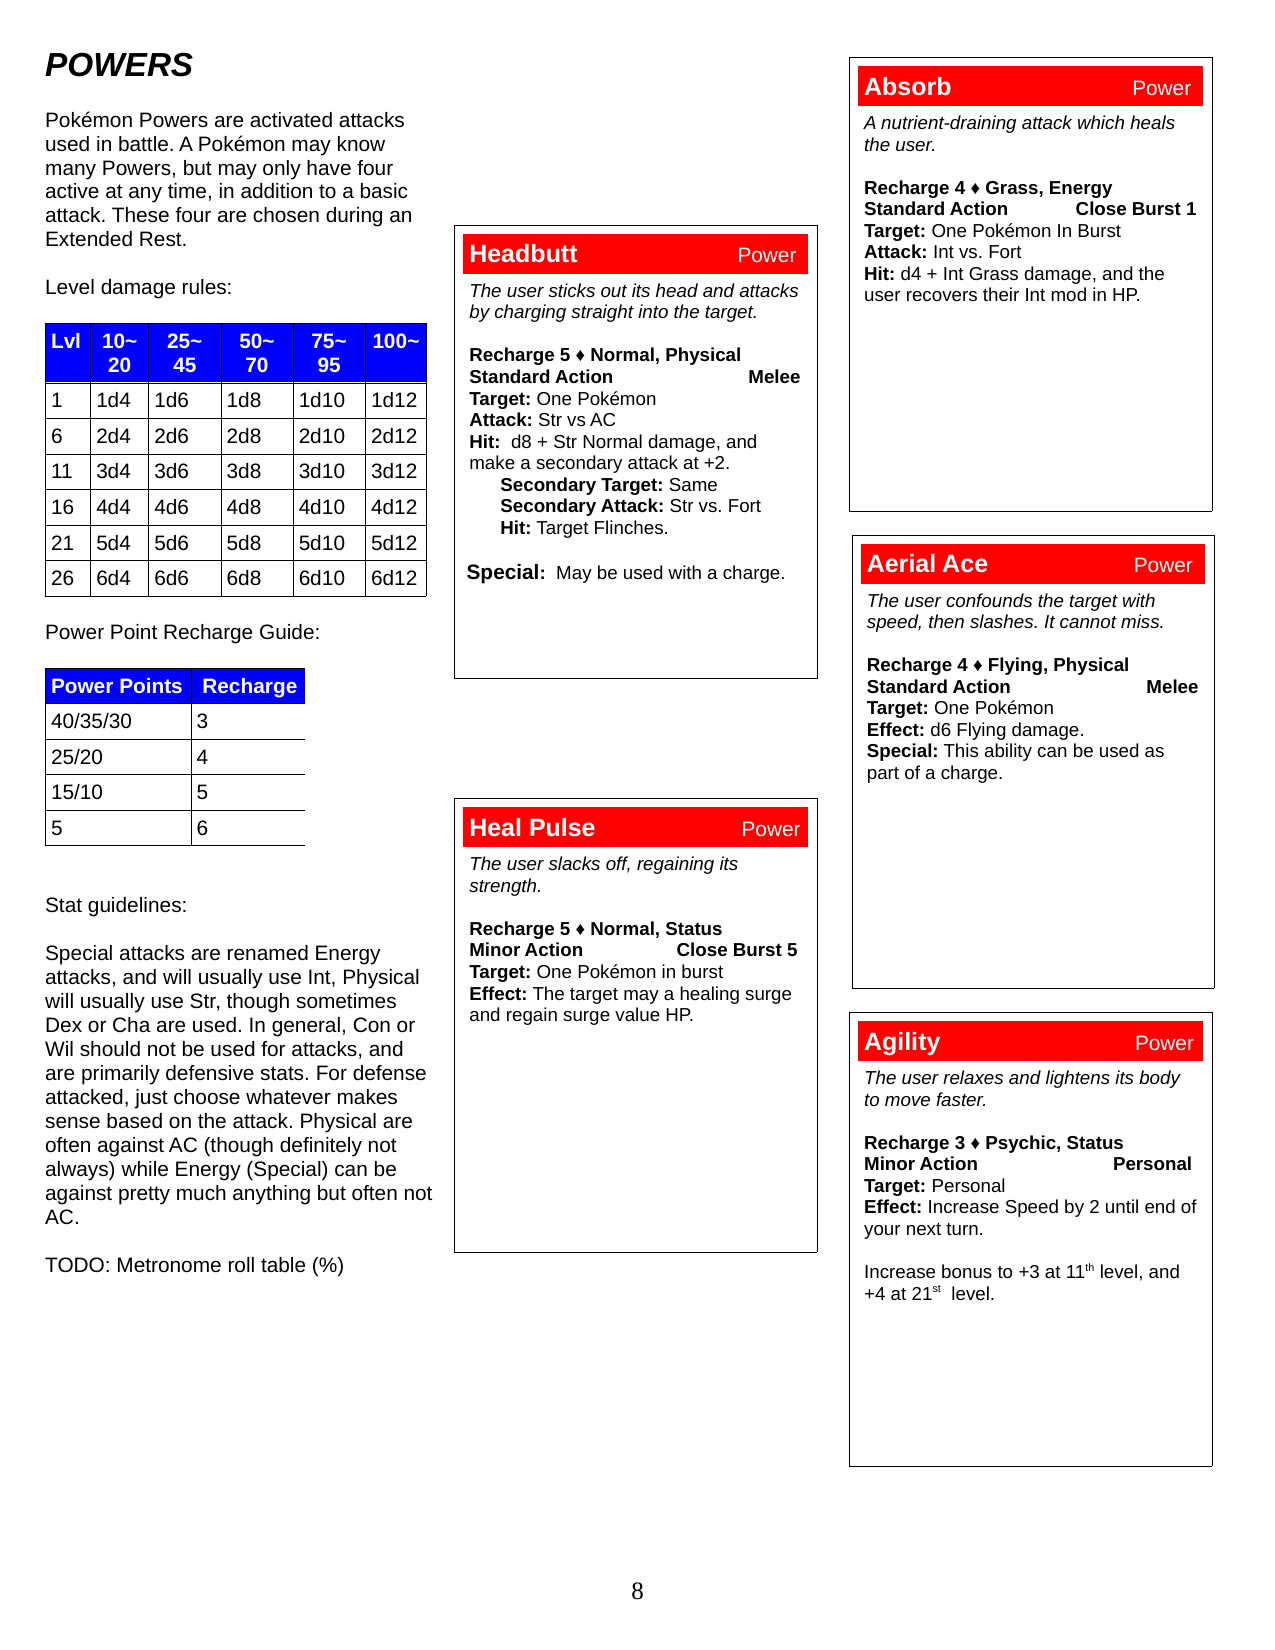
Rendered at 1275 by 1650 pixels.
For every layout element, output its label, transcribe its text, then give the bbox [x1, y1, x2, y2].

table_cell The user confounds the target with speed, then slashes. It cannot miss. Recharge 4 ♦ Flying, Physical Standard Action Melee Target: One Pokémon Effect: d6 Flying damage. Special: This ability can be used as part of a charge. [861, 584, 1205, 789]
table_cell 21 [46, 526, 90, 560]
table_cell 3d4 [91, 455, 148, 489]
table_cell 5d12 [366, 526, 426, 560]
table_cell 2d10 [294, 419, 365, 453]
table_cell 1d8 [222, 384, 293, 418]
table_cell The user slacks off, regaining its strength. Recharge 5 ♦ Normal, Status Minor Action Close Burst 5 Target: One Pokémon in burst Effect: The target may a healing surge and regain surge value HP. [463, 847, 808, 1031]
table_cell 1d4 [91, 384, 148, 418]
table_cell 4 [192, 740, 305, 774]
table_header Aerial Ace Power [861, 544, 1205, 584]
table_cell 1d10 [294, 384, 365, 418]
table_header 50~ 70 [222, 324, 293, 382]
table_cell 3d10 [294, 455, 365, 489]
table_cell 25/20 [46, 740, 191, 774]
table_cell 6 [192, 811, 305, 845]
table_cell 5 [46, 811, 191, 845]
table_cell 11 [46, 455, 90, 489]
table_header 25~ 45 [149, 324, 221, 382]
text Pokémon Powers are activated attacks used in battle. A Pokémon may know many Powers, but may only have four active at any time, in addition to a basic attack. These four are chosen during an Extended Rest. [45, 107, 435, 251]
text TODO: Metronome roll table (%) [45, 1253, 435, 1277]
table_cell 4d8 [222, 490, 293, 524]
table_cell 5d8 [222, 526, 293, 560]
table_cell 4d4 [91, 490, 148, 524]
table_cell A nutrient-draining attack which heals the user. Recharge 4 ♦ Grass, Energy Standard Action Close Burst 1 Target: One Pokémon In Burst Attack: Int vs. Fort Hit: d4 + Int Grass damage, and the user recovers their Int mod in HP. [858, 106, 1203, 312]
table_header 75~ 95 [294, 324, 365, 382]
table_cell 2d8 [222, 419, 293, 453]
table_header Lvl [46, 324, 90, 382]
table_cell 3d12 [366, 455, 426, 489]
table_cell 3d6 [149, 455, 221, 489]
table_cell 16 [46, 490, 90, 524]
table_cell The user sticks out its head and attacks by charging straight into the target. Recharge 5 ♦ Normal, Physical Standard Action Melee Target: One Pokémon Attack: Str vs AC Hit: d8 + Str Normal damage, and make a secondary attack at +2. Secondary Target: Same Secondary Attack: Str vs. Fort Hit: Target Flinches. Special: May be used with a charge. [463, 274, 808, 611]
text Level damage rules: [45, 275, 435, 299]
table_cell 26 [46, 561, 90, 596]
text Special attacks are renamed Energy attacks, and will usually use Int, Physical will usually use Str, though sometimes Dex or Cha are used. In general, Con or Wil should not be used for attacks, and are primarily defensive stats. For defense attacked, just choose whatever makes sense based on the attack. Physical are often against AC (though definitely not always) while Energy (Special) can be against pretty much anything but often not AC. [45, 941, 435, 1229]
table_header Agility Power [858, 1021, 1203, 1061]
table_cell 1 [46, 384, 90, 418]
table_header Headbutt Power [463, 234, 808, 274]
table_cell 6d6 [149, 561, 221, 596]
text Power Point Recharge Guide: [45, 620, 435, 644]
table_cell 4d6 [149, 490, 221, 524]
table_header Power Points [46, 669, 191, 703]
table_cell 4d10 [294, 490, 365, 524]
table_cell 1d12 [366, 384, 426, 418]
table_cell 3d8 [222, 455, 293, 489]
table_cell 2d4 [91, 419, 148, 453]
table_cell 2d12 [366, 419, 426, 453]
table_cell The user relaxes and lightens its body to move faster. Recharge 3 ♦ Psychic, Status Minor Action Personal Target: Personal Effect: Increase Speed by 2 until end of your next turn. Increase bonus to +3 at 11th level, and +4 at 21st level. [858, 1061, 1203, 1310]
subtitle POWERS [45, 45, 435, 83]
table_cell 4d12 [366, 490, 426, 524]
table_cell 2d6 [149, 419, 221, 453]
table_cell 6d10 [294, 561, 365, 596]
table_cell 5d10 [294, 526, 365, 560]
table_cell 40/35/30 [46, 704, 191, 739]
table_cell 6d8 [222, 561, 293, 596]
table_cell 6d4 [91, 561, 148, 596]
table_cell 1d6 [149, 384, 221, 418]
table_cell 3 [192, 704, 305, 739]
table_cell 5d6 [149, 526, 221, 560]
table_header Heal Pulse Power [463, 807, 808, 847]
text Stat guidelines: [45, 893, 435, 917]
table_header 100~ [366, 324, 426, 382]
table_cell 5 [192, 775, 305, 810]
table_cell 5d4 [91, 526, 148, 560]
table_header 10~ 20 [91, 324, 148, 382]
table_header Recharge [192, 669, 305, 703]
table_cell 6d12 [366, 561, 426, 596]
table_cell 6 [46, 419, 90, 453]
table_cell 15/10 [46, 775, 191, 810]
table_header Absorb Power [858, 66, 1203, 106]
